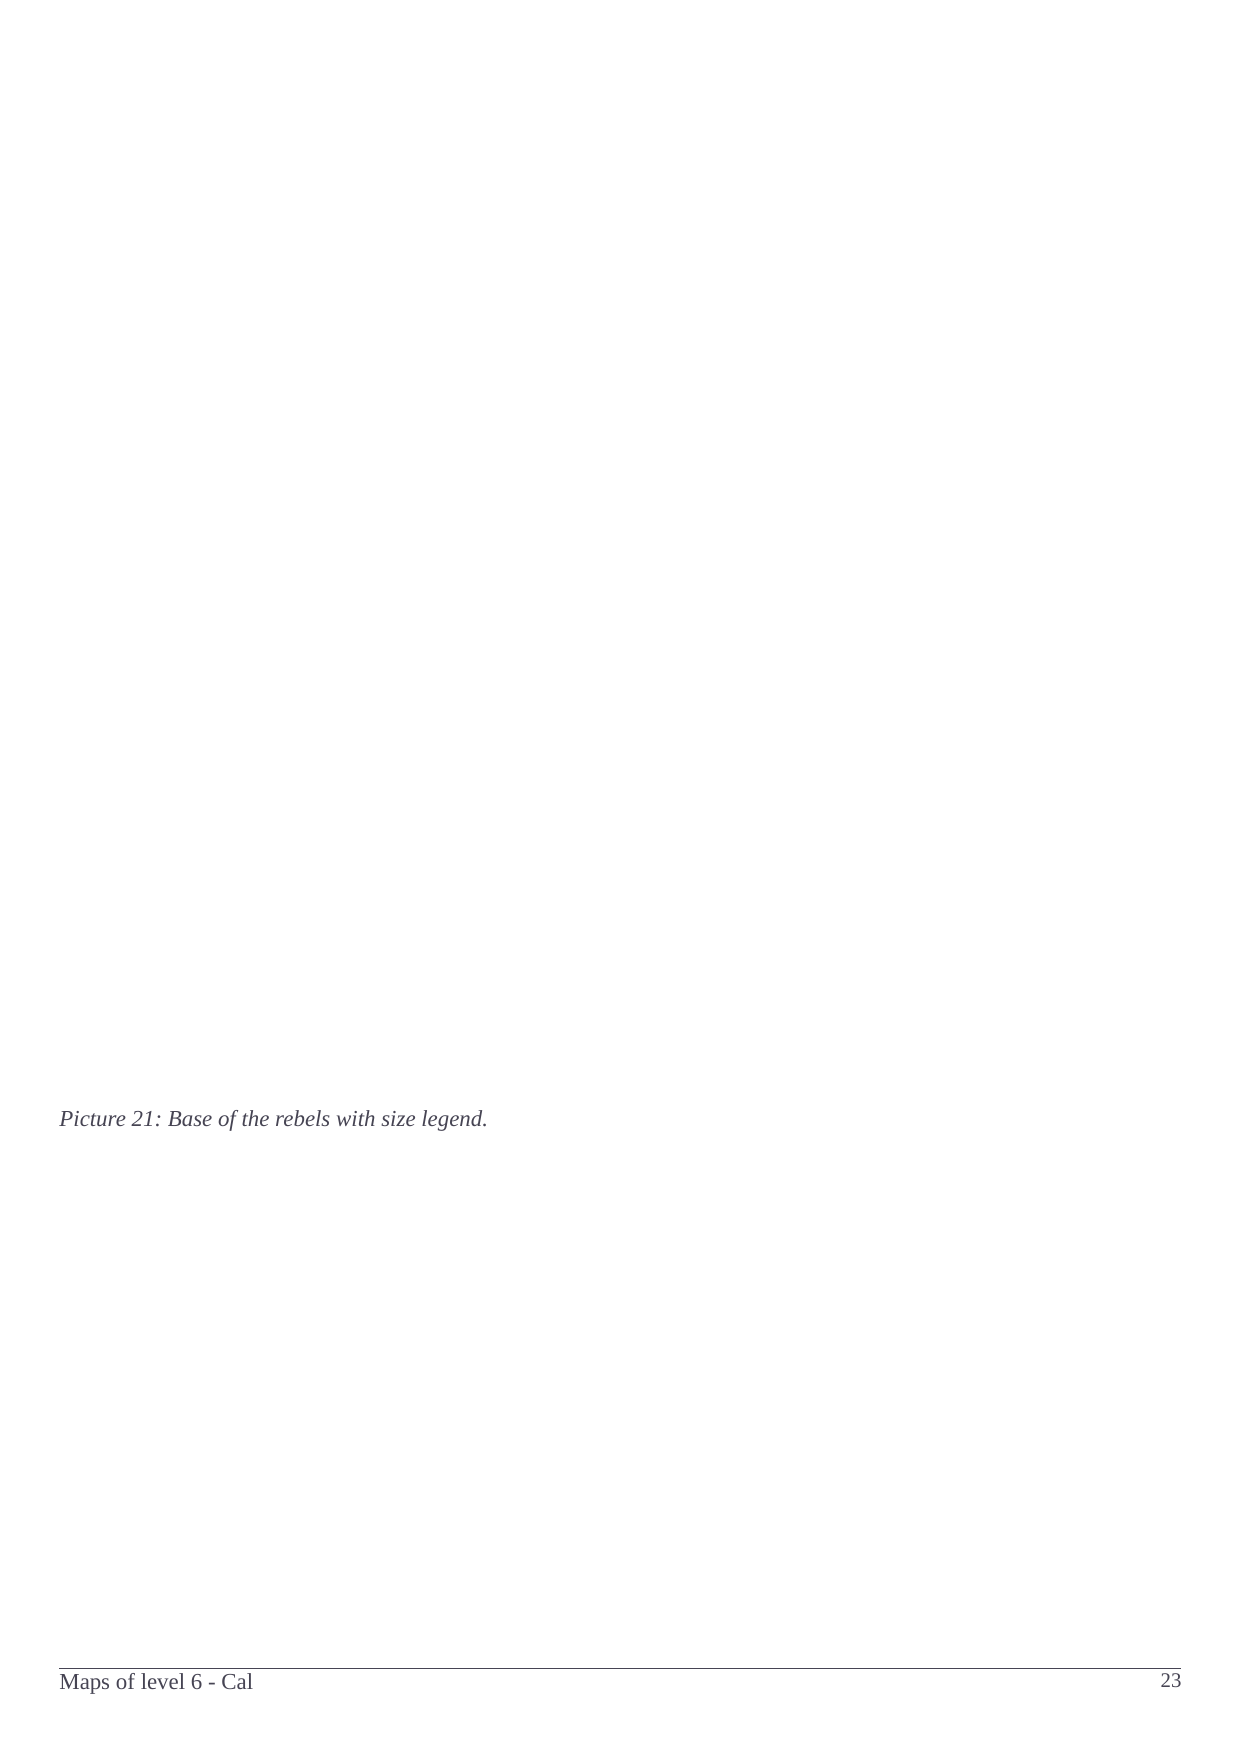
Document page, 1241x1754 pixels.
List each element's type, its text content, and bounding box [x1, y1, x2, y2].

text Picture 21: Base of the rebels with size legend. [59, 72, 1181, 1132]
